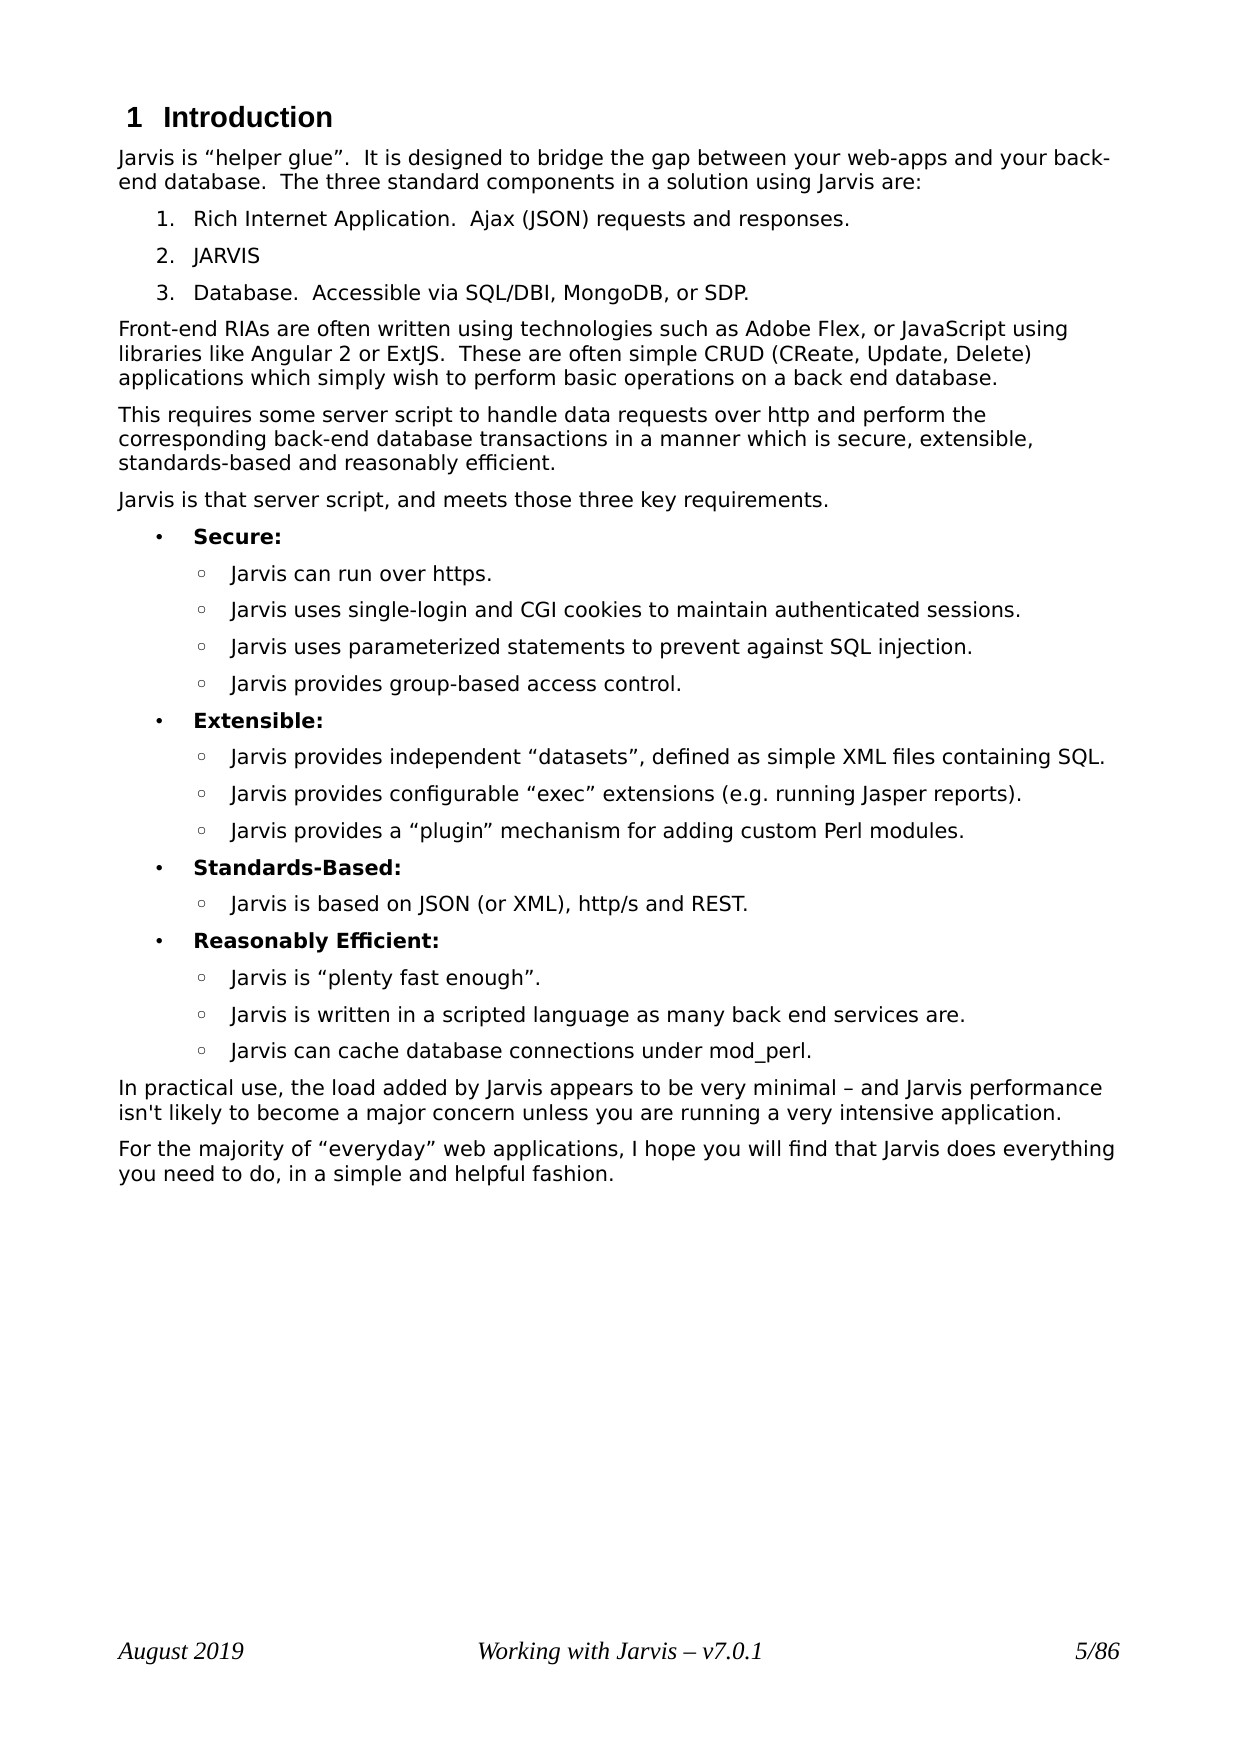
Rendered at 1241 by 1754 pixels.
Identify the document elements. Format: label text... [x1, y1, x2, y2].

list Extensible: [156, 709, 1122, 733]
text Front-end RIAs are often written using technologies such as Adobe Flex, or JavaScript using libraries like Angular 2 or ExtJS. These are often simple CRUD (CReate, Update, Delete) applications which simply wish to perform basic operations on a back end database. [118, 317, 1122, 390]
list JARVIS [156, 244, 1122, 268]
list Secure: [156, 525, 1122, 549]
list Jarvis provides independent “datasets”, defined as simple XML files containing SQL. [193, 745, 1122, 770]
text In practical use, the load added by Jarvis appears to be very minimal – and Jarvis performance isn't likely to become a major concern unless you are running a very intensive application. [118, 1076, 1122, 1125]
list Rich Internet Application. Ajax (JSON) requests and responses. [156, 207, 1122, 231]
list Jarvis is written in a scripted language as many back end services are. [193, 1003, 1122, 1027]
text Jarvis is that server script, and meets those three key requirements. [118, 488, 1122, 512]
list Jarvis is based on JSON (or XML), http/s and REST. [193, 892, 1122, 917]
list Jarvis uses parameterized statements to prevent against SQL injection. [193, 635, 1122, 659]
list Jarvis can run over https. [193, 562, 1122, 586]
list Jarvis provides a “plugin” mechanism for adding custom Perl modules. [193, 819, 1122, 843]
text This requires some server script to handle data requests over http and perform the corresponding back-end database transactions in a manner which is secure, extensible, standards-based and reasonably efficient. [118, 403, 1122, 476]
list Jarvis is “plenty fast enough”. [193, 966, 1122, 990]
list Jarvis provides configurable “exec” extensions (e.g. running Jasper reports). [193, 782, 1122, 806]
text For the majority of “everyday” web applications, I hope you will find that Jarvis does everything you need to do, in a simple and helpful fashion. [118, 1137, 1122, 1186]
list Database. Accessible via SQL/DBI, MongoDB, or SDP. [156, 281, 1122, 305]
subtitle Introduction [118, 100, 1122, 133]
list Jarvis provides group-based access control. [193, 672, 1122, 696]
list Jarvis can cache database connections under mod_perl. [193, 1039, 1122, 1064]
list Standards-Based: [156, 856, 1122, 880]
text Jarvis is “helper glue”. It is designed to bridge the gap between your web-apps and your back-end database. The three standard components in a solution using Jarvis are: [118, 146, 1122, 194]
list Reasonably Efficient: [156, 929, 1122, 953]
list Jarvis uses single-login and CGI cookies to maintain authenticated sessions. [193, 598, 1122, 623]
